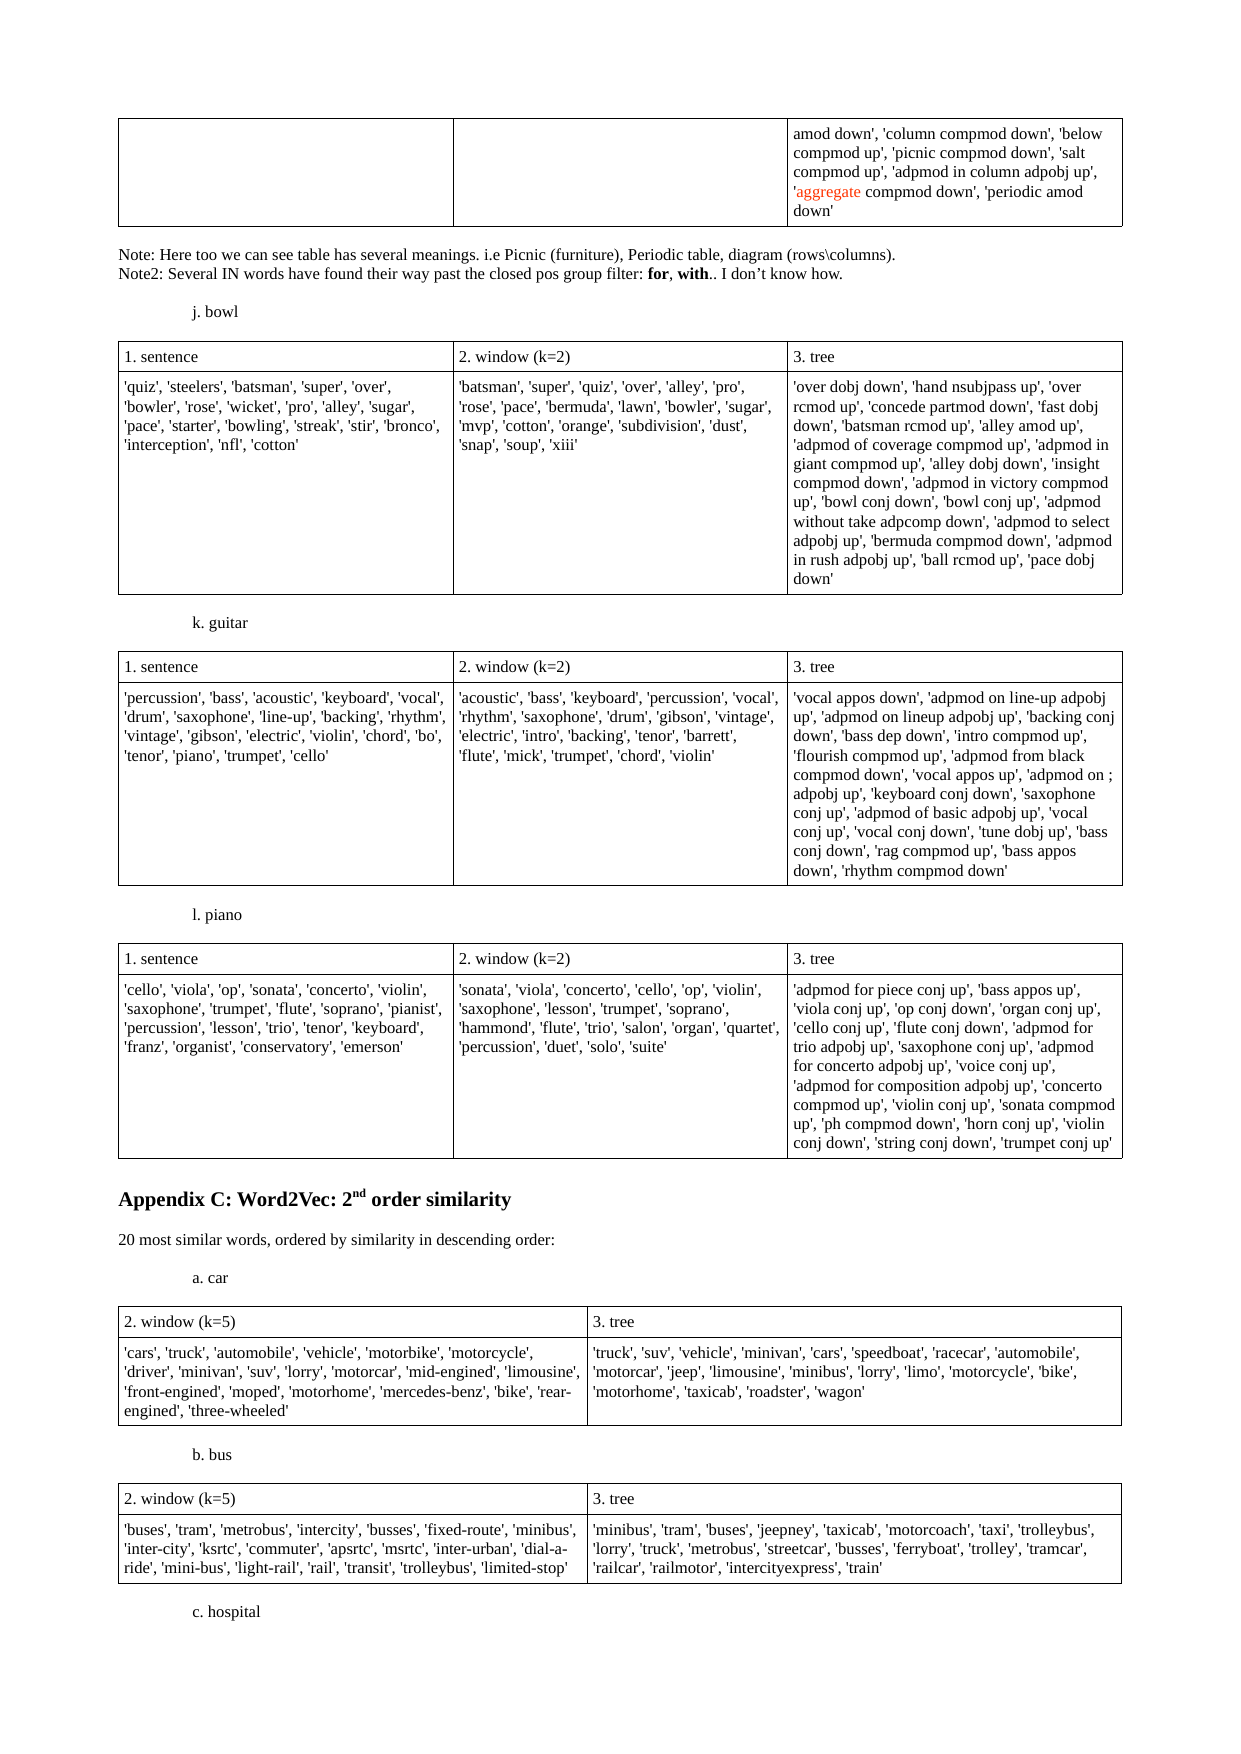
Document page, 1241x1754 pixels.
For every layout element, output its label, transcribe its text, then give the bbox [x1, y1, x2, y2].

text Note: Here too we can see table has several meanings. i.e Picnic (furniture), Periodic table, diagram (rows\columns). [118, 245, 1122, 264]
table_header 3. tree [788, 944, 1122, 974]
table_cell 'buses', 'tram', 'metrobus', 'intercity', 'busses', 'fixed-route', 'minibus', 'inter-city', 'ksrtc', 'commuter', 'apsrtc', 'msrtc', 'inter-urban', 'dial-a-ride', 'mini-bus', 'light-rail', 'rail', 'transit', 'trolleybus', 'limited-stop' [119, 1515, 587, 1583]
text Appendix C: Word2Vec: 2nd order similarity [118, 1187, 1122, 1211]
table_cell 'over dobj down', 'hand nsubjpass up', 'over rcmod up', 'concede partmod down', 'fast dobj down', 'batsman rcmod up', 'alley amod up', 'adpmod of coverage compmod up', 'adpmod in giant compmod up', 'alley dobj down', 'insight compmod down', 'adpmod in victory compmod up', 'bowl conj down', 'bowl conj up', 'adpmod without take adpcomp down', 'adpmod to select adpobj up', 'bermuda compmod down', 'adpmod in rush adpobj up', 'ball rcmod up', 'pace dobj down' [788, 372, 1122, 594]
table_header 3. tree [788, 652, 1122, 682]
table_header 1. sentence [119, 944, 453, 974]
table_cell 'acoustic', 'bass', 'keyboard', 'percussion', 'vocal', 'rhythm', 'saxophone', 'drum', 'gibson', 'vintage', 'electric', 'intro', 'backing', 'tenor', 'barrett', 'flute', 'mick', 'trumpet', 'chord', 'violin' [454, 683, 787, 885]
table_header 1. sentence [119, 652, 453, 682]
table_cell 'adpmod for piece conj up', 'bass appos up', 'viola conj up', 'op conj down', 'organ conj up', 'cello conj up', 'flute conj down', 'adpmod for trio adpobj up', 'saxophone conj up', 'adpmod for concerto adpobj up', 'voice conj up', 'adpmod for composition adpobj up', 'concerto compmod up', 'violin conj up', 'sonata compmod up', 'ph compmod down', 'horn conj up', 'violin conj down', 'string conj down', 'trumpet conj up' [788, 975, 1122, 1158]
table_header 2. window (k=5) [119, 1484, 587, 1514]
text k. guitar [118, 613, 1122, 632]
text Note2: Several IN words have found their way past the closed pos group filter: for, with.. I don’t know how. [118, 264, 1122, 283]
table_cell 'percussion', 'bass', 'acoustic', 'keyboard', 'vocal', 'drum', 'saxophone', 'line-up', 'backing', 'rhythm', 'vintage', 'gibson', 'electric', 'violin', 'chord', 'bo', 'tenor', 'piano', 'trumpet', 'cello' [119, 683, 453, 885]
text j. bowl [118, 302, 1122, 321]
table_header 3. tree [788, 342, 1122, 371]
table_cell 'minibus', 'tram', 'buses', 'jeepney', 'taxicab', 'motorcoach', 'taxi', 'trolleybus', 'lorry', 'truck', 'metrobus', 'streetcar', 'busses', 'ferryboat', 'trolley', 'tramcar', 'railcar', 'railmotor', 'intercityexpress', 'train' [588, 1515, 1121, 1583]
table_cell 'cars', 'truck', 'automobile', 'vehicle', 'motorbike', 'motorcycle', 'driver', 'minivan', 'suv', 'lorry', 'motorcar', 'mid-engined', 'limousine', 'front-engined', 'moped', 'motorhome', 'mercedes-benz', 'bike', 'rear-engined', 'three-wheeled' [119, 1338, 587, 1425]
table_header 2. window (k=2) [454, 342, 787, 371]
table_header 3. tree [588, 1484, 1121, 1514]
text c. hospital [118, 1602, 1122, 1621]
table_header 2. window (k=2) [454, 944, 787, 974]
table_cell 'quiz', 'steelers', 'batsman', 'super', 'over', 'bowler', 'rose', 'wicket', 'pro', 'alley', 'sugar', 'pace', 'starter', 'bowling', 'streak', 'stir', 'bronco', 'interception', 'nfl', 'cotton' [119, 372, 453, 594]
table_cell 'batsman', 'super', 'quiz', 'over', 'alley', 'pro', 'rose', 'pace', 'bermuda', 'lawn', 'bowler', 'sugar', 'mvp', 'cotton', 'orange', 'subdivision', 'dust', 'snap', 'soup', 'xiii' [454, 372, 787, 594]
table_header 2. window (k=2) [454, 652, 787, 682]
table_cell 'cello', 'viola', 'op', 'sonata', 'concerto', 'violin', 'saxophone', 'trumpet', 'flute', 'soprano', 'pianist', 'percussion', 'lesson', 'trio', 'tenor', 'keyboard', 'franz', 'organist', 'conservatory', 'emerson' [119, 975, 453, 1158]
table_cell [119, 119, 453, 226]
table_cell amod down', 'column compmod down', 'below compmod up', 'picnic compmod down', 'salt compmod up', 'adpmod in column adpobj up', 'aggregate compmod down', 'periodic amod down' [788, 119, 1122, 226]
table_header 1. sentence [119, 342, 453, 371]
table_header 2. window (k=5) [119, 1307, 587, 1337]
table_cell 'truck', 'suv', 'vehicle', 'minivan', 'cars', 'speedboat', 'racecar', 'automobile', 'motorcar', 'jeep', 'limousine', 'minibus', 'lorry', 'limo', 'motorcycle', 'bike', 'motorhome', 'taxicab', 'roadster', 'wagon' [588, 1338, 1121, 1425]
table_header 3. tree [588, 1307, 1121, 1337]
text b. bus [118, 1445, 1122, 1464]
table_cell [454, 119, 787, 226]
table_cell 'vocal appos down', 'adpmod on line-up adpobj up', 'adpmod on lineup adpobj up', 'backing conj down', 'bass dep down', 'intro compmod up', 'flourish compmod up', 'adpmod from black compmod down', 'vocal appos up', 'adpmod on ; adpobj up', 'keyboard conj down', 'saxophone conj up', 'adpmod of basic adpobj up', 'vocal conj up', 'vocal conj down', 'tune dobj up', 'bass conj down', 'rag compmod up', 'bass appos down', 'rhythm compmod down' [788, 683, 1122, 885]
text 20 most similar words, ordered by similarity in descending order: [118, 1230, 1122, 1249]
text l. piano [118, 904, 1122, 924]
table_cell 'sonata', 'viola', 'concerto', 'cello', 'op', 'violin', 'saxophone', 'lesson', 'trumpet', 'soprano', 'hammond', 'flute', 'trio', 'salon', 'organ', 'quartet', 'percussion', 'duet', 'solo', 'suite' [454, 975, 787, 1158]
text a. car [118, 1268, 1122, 1287]
